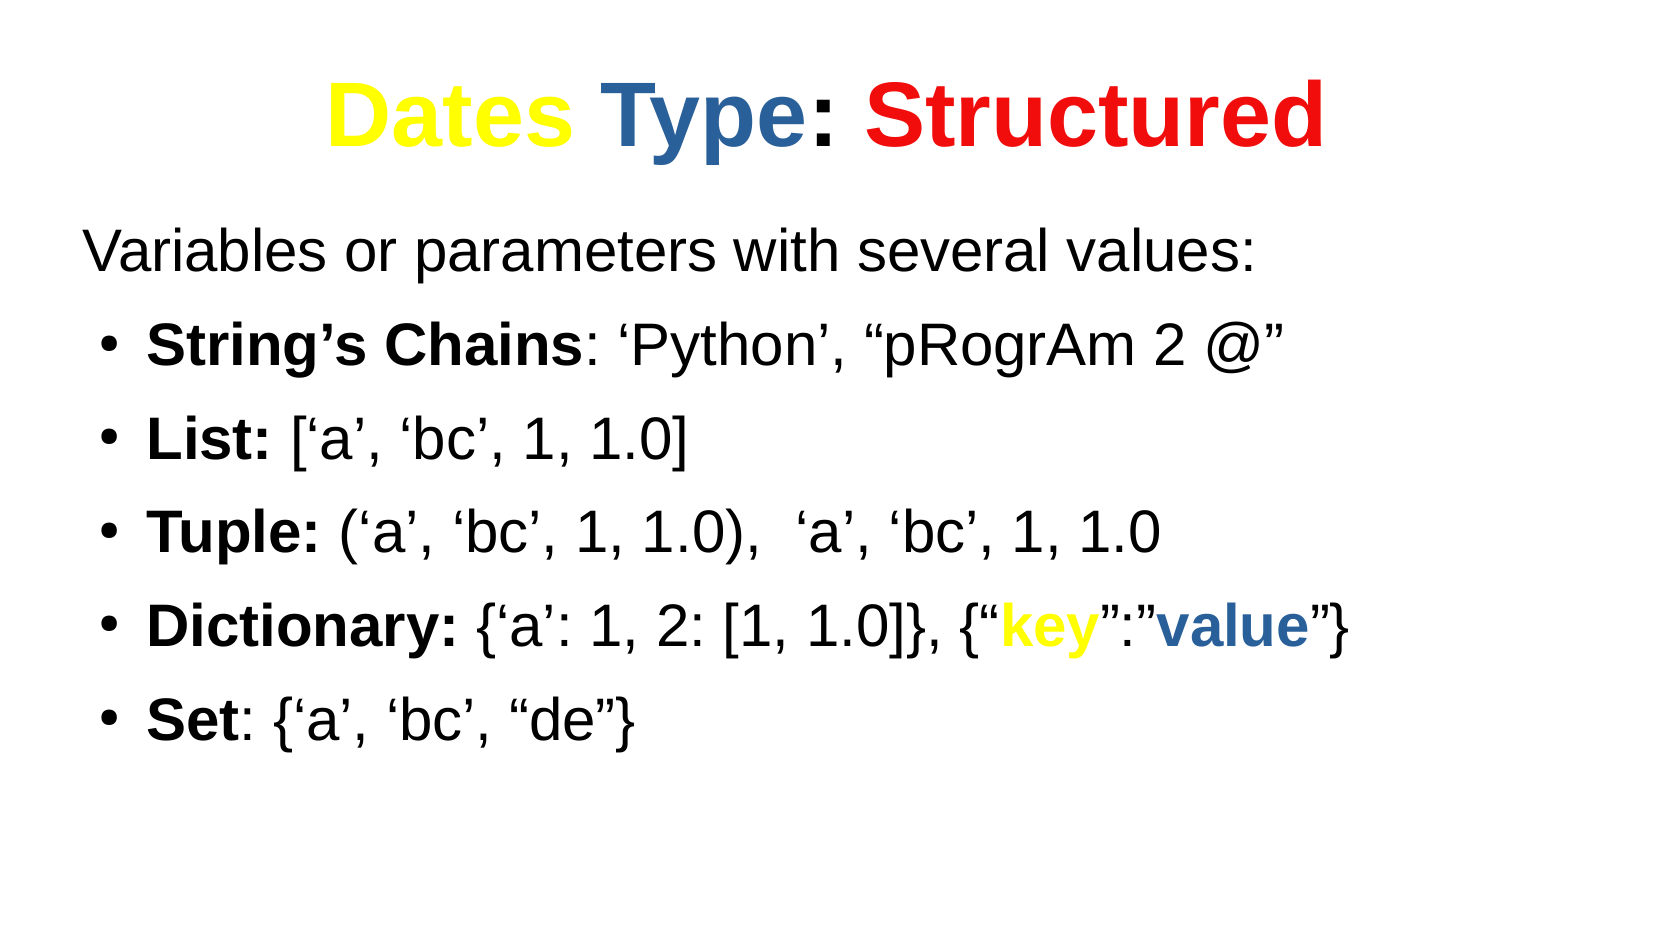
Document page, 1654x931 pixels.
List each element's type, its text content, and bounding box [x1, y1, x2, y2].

list Variables or parameters with several values: String’s Chains: ‘Python’, “pRogrAm 2 @” List: [‘a’, ‘bc’, 1, 1.0] Tuple: (‘a’, ‘bc’, 1, 1.0), ‘a’, ‘bc’, 1, 1.0 Dictionary: {‘a’: 1, 2: [1, 1.0]}, {“key”:”value”} Set: {‘a’, ‘bc’, “de”} [82, 217, 1571, 758]
title Dates Type: Structured [82, 37, 1571, 193]
